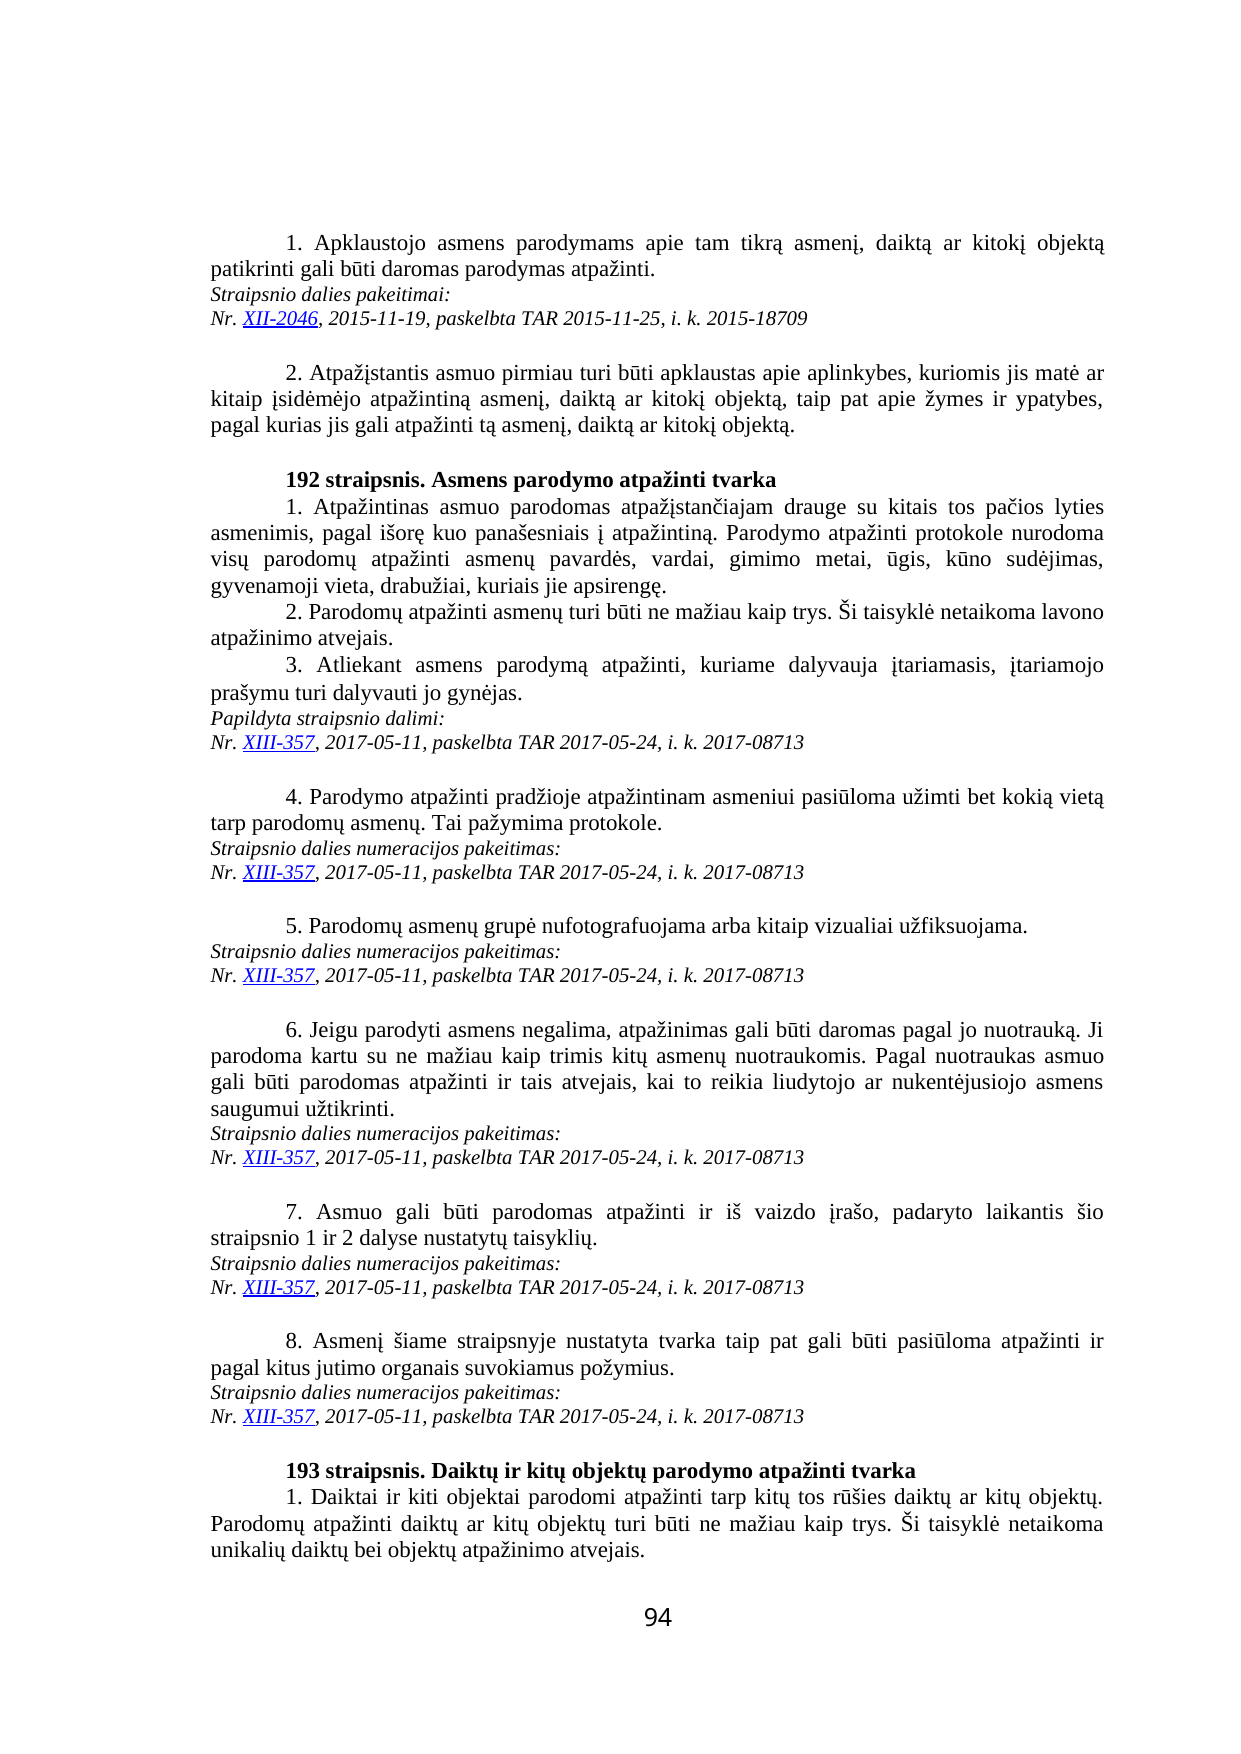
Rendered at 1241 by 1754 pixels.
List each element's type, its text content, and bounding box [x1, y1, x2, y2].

text Papildyta straipsnio dalimi: [210, 706, 1105, 730]
text Nr. XIII-357, 2017-05-11, paskelbta TAR 2017-05-24, i. k. 2017-08713 [210, 859, 1105, 884]
text Nr. XIII-357, 2017-05-11, paskelbta TAR 2017-05-24, i. k. 2017-08713 [210, 1275, 1105, 1299]
text 1. Atpažintinas asmuo parodomas atpažįstančiajam drauge su kitais tos pačios lyties asmenimis, pagal išorę kuo panašesniais į atpažintiną. Parodymo atpažinti protokole nurodoma visų parodomų atpažinti asmenų pavardės, vardai, gimimo metai, ūgis, kūno sudėjimas, gyvenamoji vieta, drabužiai, kuriais jie apsirengę. [210, 493, 1105, 598]
text Straipsnio dalies numeracijos pakeitimas: [210, 836, 1105, 859]
text Nr. XIII-357, 2017-05-11, paskelbta TAR 2017-05-24, i. k. 2017-08713 [210, 963, 1105, 987]
text Nr. XIII-357, 2017-05-11, paskelbta TAR 2017-05-24, i. k. 2017-08713 [210, 730, 1105, 754]
text 193 straipsnis. Daiktų ir kitų objektų parodymo atpažinti tvarka [210, 1457, 1105, 1483]
text 2. Parodomų atpažinti asmenų turi būti ne mažiau kaip trys. Ši taisyklė netaikoma lavono atpažinimo atvejais. [210, 598, 1105, 651]
text 1. Apklaustojo asmens parodymams apie tam tikrą asmenį, daiktą ar kitokį objektą patikrinti gali būti daromas parodymas atpažinti. [210, 229, 1105, 282]
text 192 straipsnis. Asmens parodymo atpažinti tvarka [210, 466, 1105, 493]
text 1. Daiktai ir kiti objektai parodomi atpažinti tarp kitų tos rūšies daiktų ar kitų objektų. Parodomų atpažinti daiktų ar kitų objektų turi būti ne mažiau kaip trys. Ši taisyklė netaikoma unikalių daiktų bei objektų atpažinimo atvejais. [210, 1483, 1105, 1562]
text Straipsnio dalies numeracijos pakeitimas: [210, 1251, 1105, 1275]
text 4. Parodymo atpažinti pradžioje atpažintinam asmeniui pasiūloma užimti bet kokią vietą tarp parodomų asmenų. Tai pažymima protokole. [210, 783, 1105, 836]
text Nr. XIII-357, 2017-05-11, paskelbta TAR 2017-05-24, i. k. 2017-08713 [210, 1404, 1105, 1428]
text 7. Asmuo gali būti parodomas atpažinti ir iš vaizdo įrašo, padaryto laikantis šio straipsnio 1 ir 2 dalyse nustatytų taisyklių. [210, 1198, 1105, 1251]
text Straipsnio dalies pakeitimai: [210, 282, 1105, 306]
text Straipsnio dalies numeracijos pakeitimas: [210, 939, 1105, 963]
text 8. Asmenį šiame straipsnyje nustatyta tvarka taip pat gali būti pasiūloma atpažinti ir pagal kitus jutimo organais suvokiamus požymius. [210, 1327, 1105, 1380]
text Nr. XIII-357, 2017-05-11, paskelbta TAR 2017-05-24, i. k. 2017-08713 [210, 1145, 1105, 1169]
text 5. Parodomų asmenų grupė nufotografuojama arba kitaip vizualiai užfiksuojama. [210, 912, 1105, 939]
text 6. Jeigu parodyti asmens negalima, atpažinimas gali būti daromas pagal jo nuotrauką. Ji parodoma kartu su ne mažiau kaip trimis kitų asmenų nuotraukomis. Pagal nuotraukas asmuo gali būti parodomas atpažinti ir tais atvejais, kai to reikia liudytojo ar nukentėjusiojo asmens saugumui užtikrinti. [210, 1016, 1105, 1121]
text 3. Atliekant asmens parodymą atpažinti, kuriame dalyvauja įtariamasis, įtariamojo prašymu turi dalyvauti jo gynėjas. [210, 651, 1105, 706]
text Straipsnio dalies numeracijos pakeitimas: [210, 1121, 1105, 1145]
text Nr. XII-2046, 2015-11-19, paskelbta TAR 2015-11-25, i. k. 2015-18709 [210, 306, 1105, 330]
text 2. Atpažįstantis asmuo pirmiau turi būti apklaustas apie aplinkybes, kuriomis jis matė ar kitaip įsidėmėjo atpažintiną asmenį, daiktą ar kitokį objektą, taip pat apie žymes ir ypatybes, pagal kurias jis gali atpažinti tą asmenį, daiktą ar kitokį objektą. [210, 358, 1105, 438]
text Straipsnio dalies numeracijos pakeitimas: [210, 1380, 1105, 1404]
